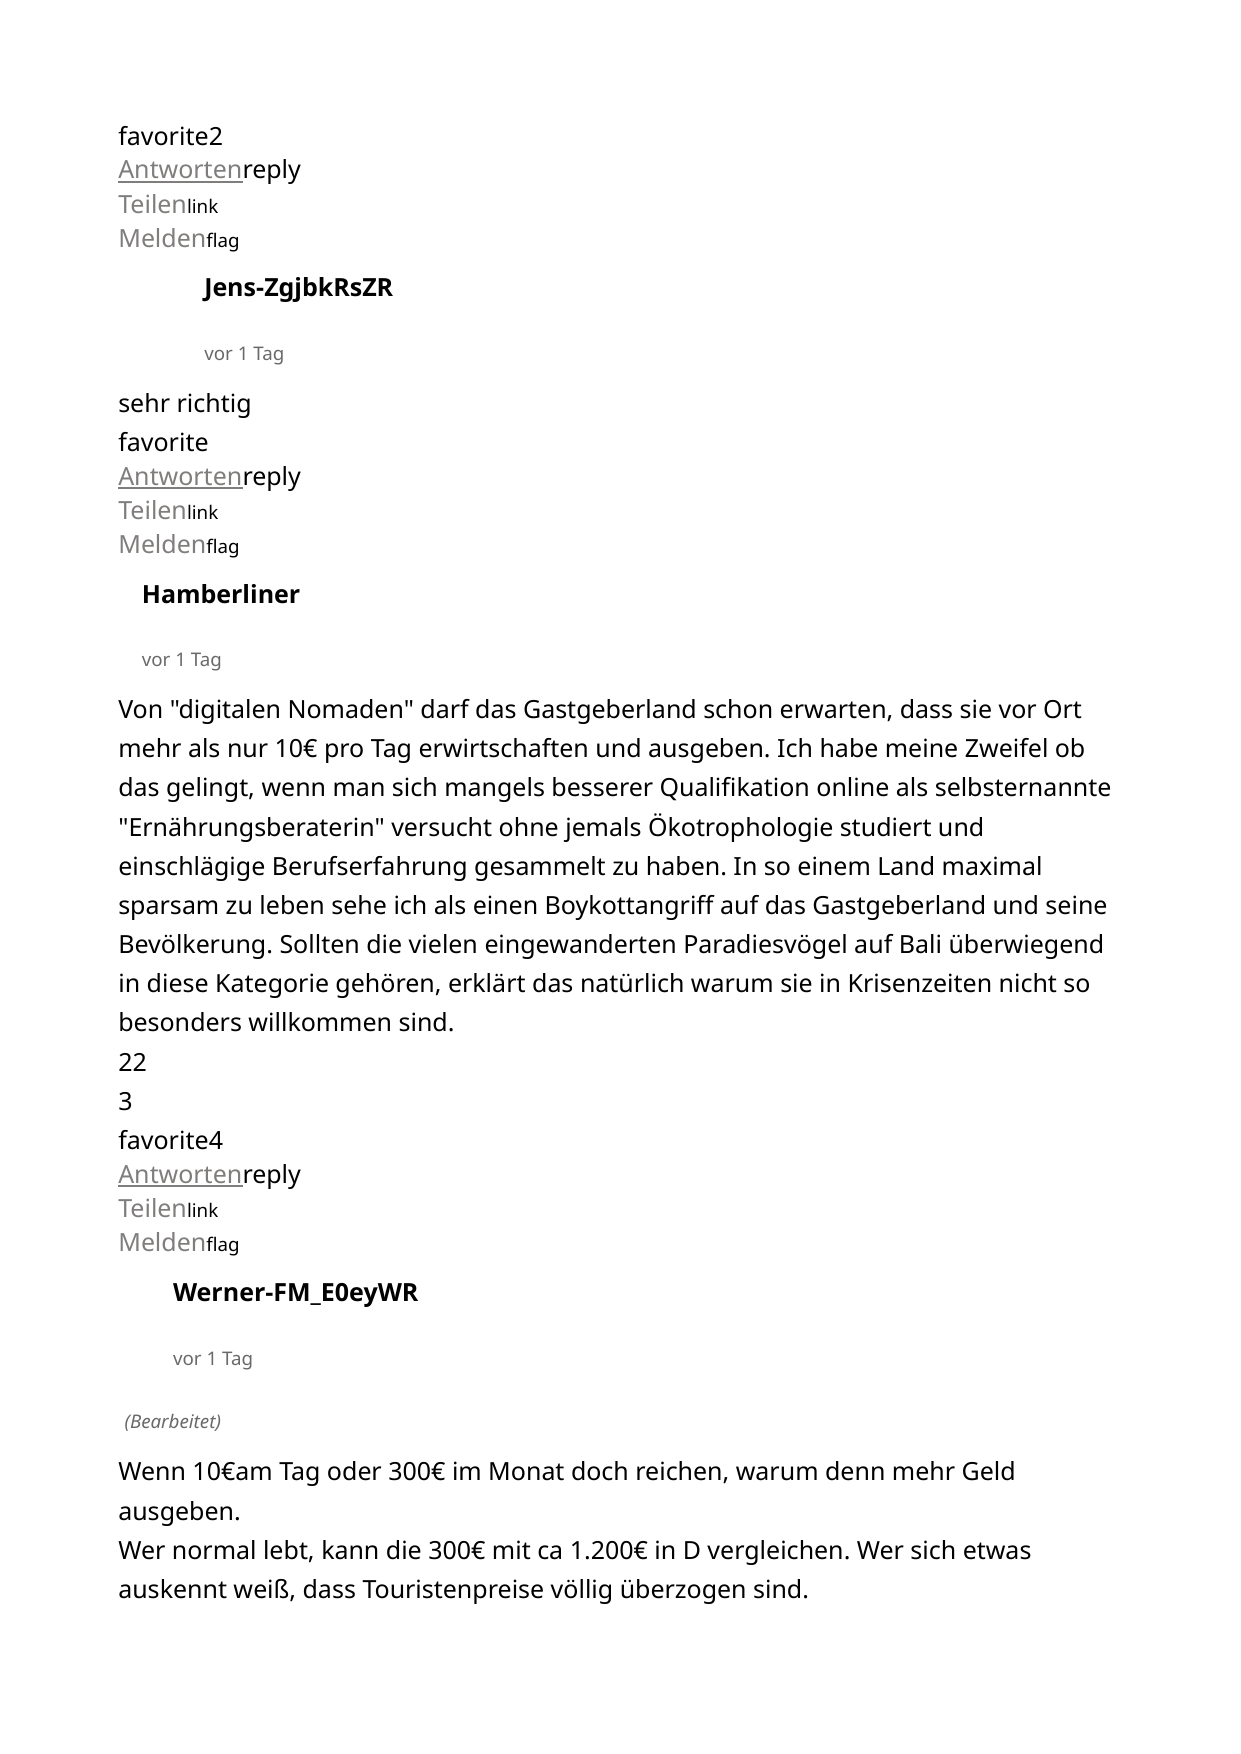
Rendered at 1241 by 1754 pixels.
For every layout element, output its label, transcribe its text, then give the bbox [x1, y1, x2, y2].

text Meldenflag [118, 527, 1122, 561]
text Wenn 10€am Tag oder 300€ im Monat doch reichen, warum denn mehr Geld ausgeben. Wer normal lebt, kann die 300€ mit ca 1.200€ in D vergleichen. Wer sich etwas auskennt weiß, dass Touristenpreise völlig überzogen sind. [118, 1454, 1122, 1606]
text Meldenflag [118, 1225, 1122, 1259]
text favorite4 [118, 1122, 1122, 1157]
text sehr richtig [118, 385, 1122, 419]
text vor 1 Tag [173, 1345, 1117, 1370]
text Werner-FM_E0eyWR [173, 1274, 1114, 1308]
text favorite [118, 424, 1122, 458]
text Jens-ZgjbkRsZR [204, 270, 1114, 304]
text (Bearbeitet) [118, 1405, 1122, 1434]
text Antwortenreply [118, 152, 1122, 186]
text favorite2 [118, 118, 1122, 152]
text Teilenlink [118, 186, 1122, 220]
text Antwortenreply [118, 1157, 1122, 1191]
text 3 [118, 1083, 1122, 1117]
text Teilenlink [118, 1191, 1122, 1225]
text vor 1 Tag [204, 340, 1117, 366]
text Meldenflag [118, 220, 1122, 254]
text 22 [118, 1044, 1122, 1078]
text vor 1 Tag [142, 647, 1117, 672]
text Von "digitalen Nomaden" darf das Gastgeberland schon erwarten, dass sie vor Ort mehr als nur 10€ pro Tag erwirtschaften und ausgeben. Ich habe meine Zweifel ob das gelingt, wenn man sich mangels besserer Qualifikation online als selbsternannte "Ernährungsberaterin" versucht ohne jemals Ökotrophologie studiert und einschlägige Berufserfahrung gesammelt zu haben. In so einem Land maximal sparsam zu leben sehe ich als einen Boykottangriff auf das Gastgeberland und seine Bevölkerung. Sollten die vielen eingewanderten Paradiesvögel auf Bali überwiegend in diese Kategorie gehören, erklärt das natürlich warum sie in Krisenzeiten nicht so besonders willkommen sind. [118, 692, 1122, 1039]
text Hamberliner [142, 576, 1114, 610]
text Teilenlink [118, 493, 1122, 527]
text Antwortenreply [118, 458, 1122, 493]
